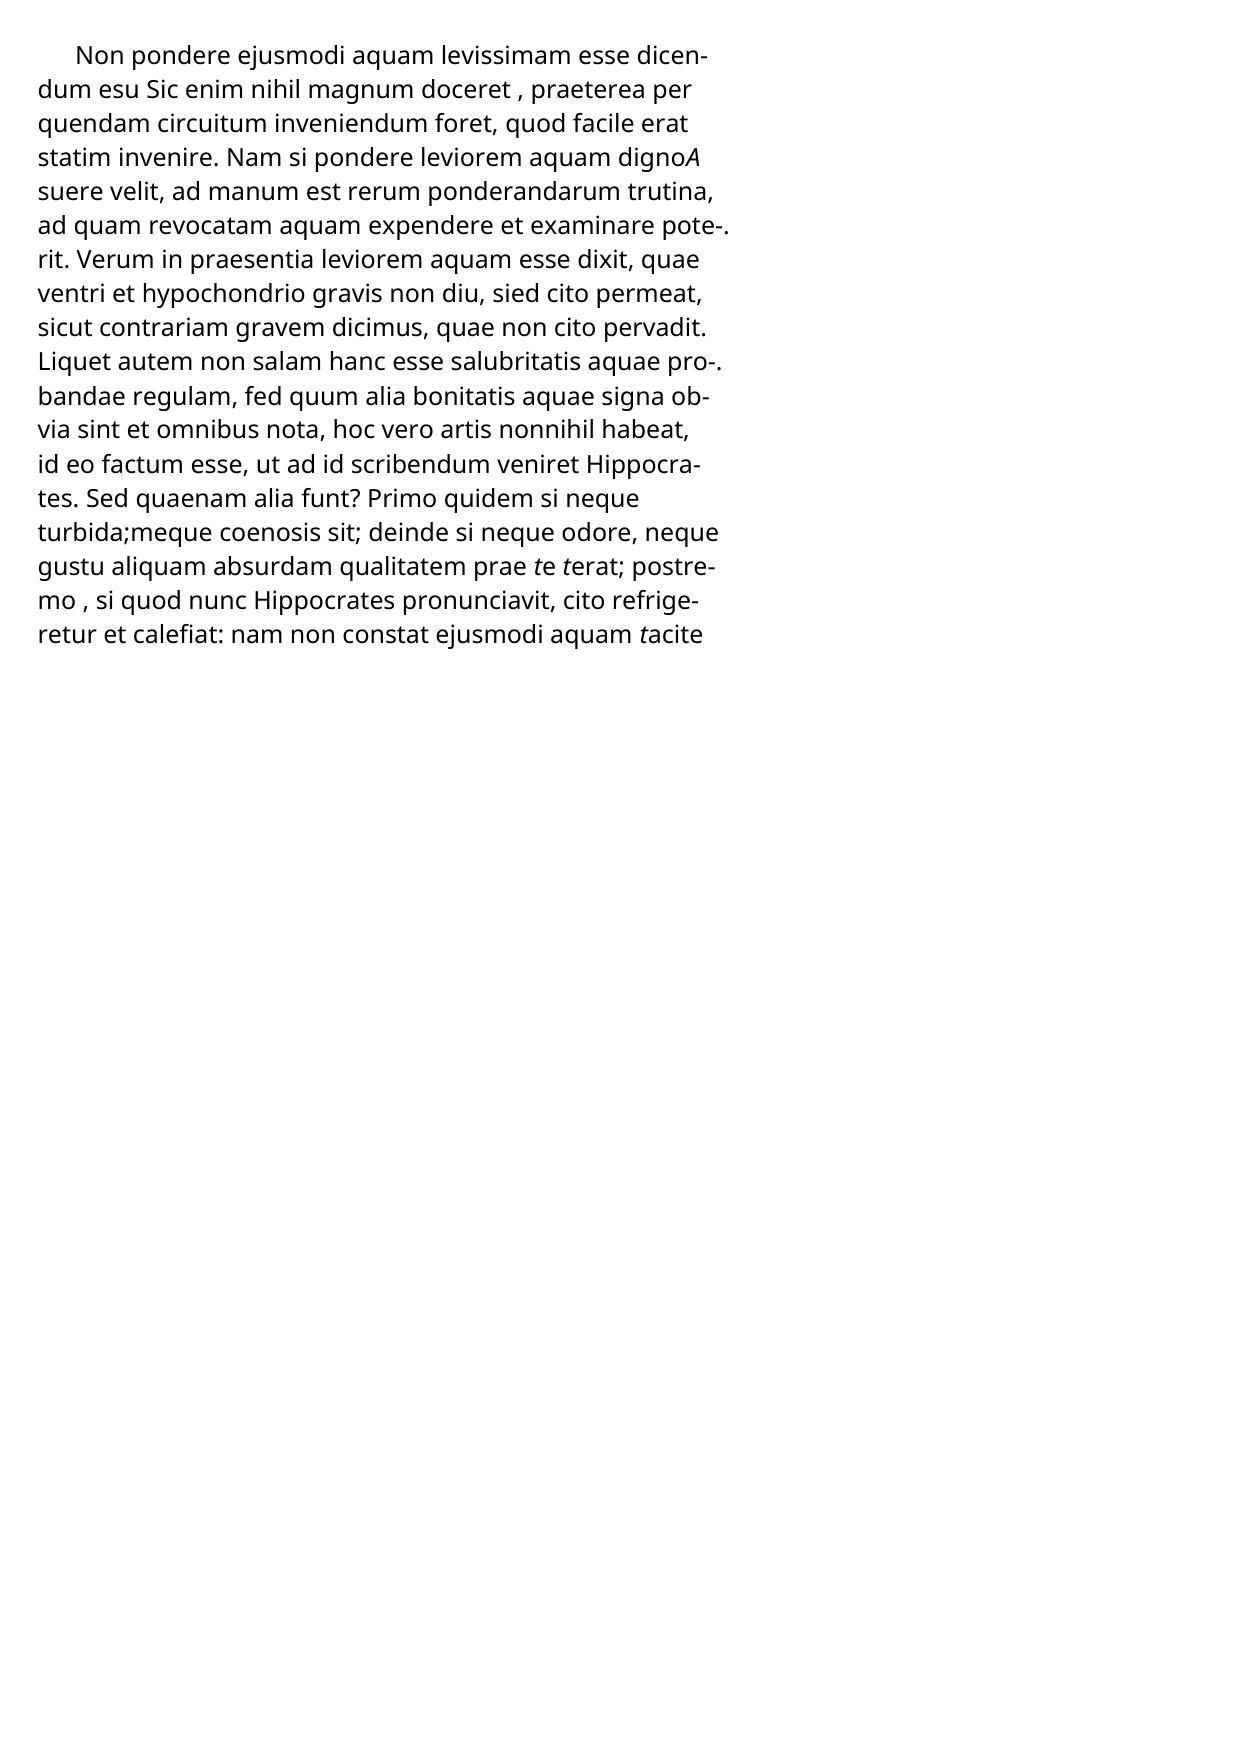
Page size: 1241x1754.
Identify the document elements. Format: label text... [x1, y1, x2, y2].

text Non pondere ejusmodi aquam levissimam esse dicen- dum esu Sic enim nihil magnum doceret , praeterea per quendam circuitum inveniendum foret, quod facile erat statim invenire. Nam si pondere leviorem aquam dignoA suere velit, ad manum est rerum ponderandarum trutina, ad quam revocatam aquam expendere et examinare pote-. rit. Verum in praesentia leviorem aquam esse dixit, quae ventri et hypochondrio gravis non diu, sied cito permeat, sicut contrariam gravem dicimus, quae non cito pervadit. Liquet autem non salam hanc esse salubritatis aquae pro-. bandae regulam, fed quum alia bonitatis aquae signa ob- via sint et omnibus nota, hoc vero artis nonnihil habeat, id eo factum esse, ut ad id scribendum veniret Hippocra- tes. Sed quaenam alia funt? Primo quidem si neque turbida;meque coenosis sit; deinde si neque odore, neque gustu aliquam absurdam qualitatem prae te terat; postre- mo , si quod nunc Hippocrates pronunciavit, cito refrige- retur et calefiat: nam non constat ejusmodi aquam tacite [37, 37, 1203, 651]
